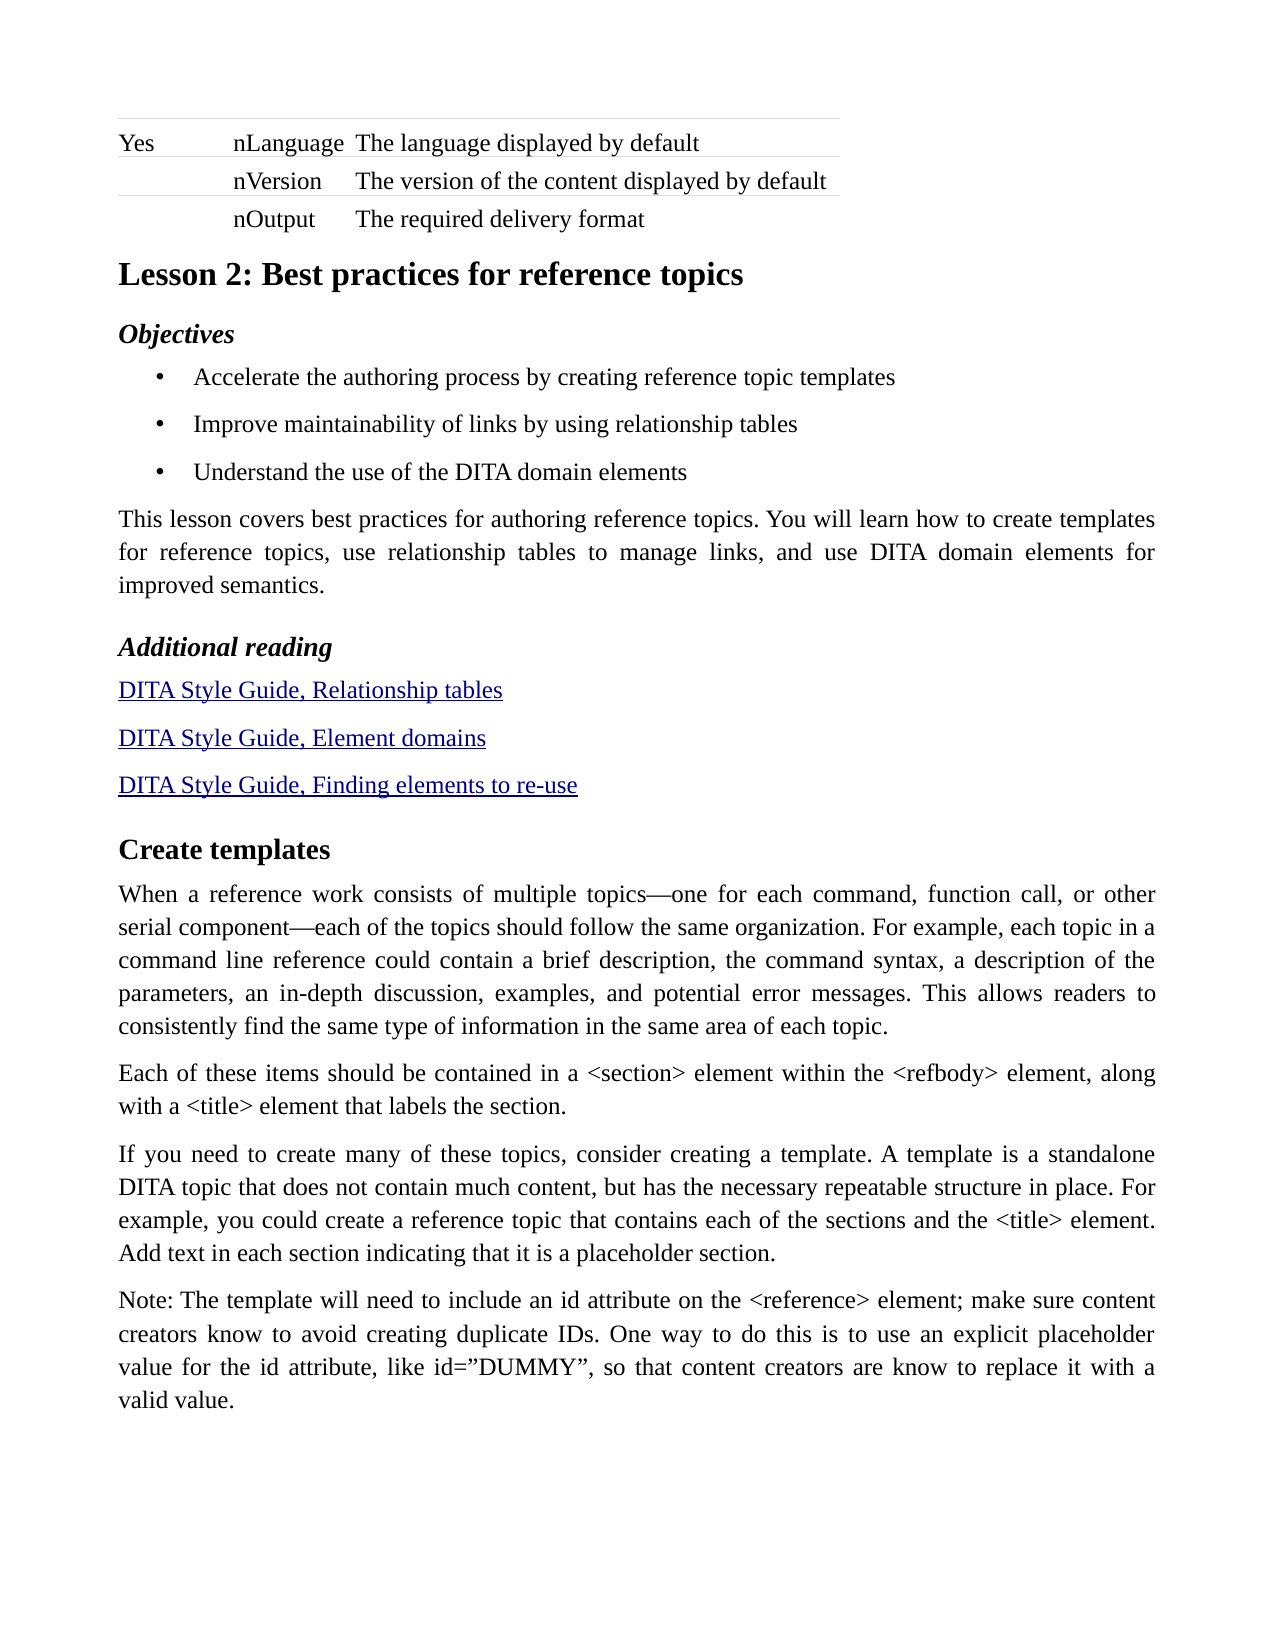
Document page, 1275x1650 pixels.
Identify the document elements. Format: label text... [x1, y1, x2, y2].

text This lesson covers best practices for authoring reference topics. You will learn how to create templates for reference topics, use relationship tables to manage links, and use DITA domain elements for improved semantics. [118, 504, 1157, 599]
text Each of these items should be contained in a <section> element within the <refbody> element, along with a <title> element that labels the section. [118, 1058, 1157, 1120]
text If you need to create many of these topics, consider creating a template. A template is a standalone DITA topic that does not contain much content, but has the necessary repeatable structure in place. For example, you could create a reference topic that contains each of the sections and the <title> element. Add text in each section indicating that it is a placeholder section. [118, 1139, 1157, 1267]
table_cell nOutput [233, 196, 355, 233]
table_cell [118, 196, 233, 233]
table_cell The language displayed by default [355, 119, 840, 156]
list Understand the use of the DITA domain elements [156, 457, 1157, 486]
table_cell nLanguage [233, 119, 355, 156]
list Accelerate the authoring process by creating reference topic templates [156, 362, 1157, 390]
text DITA Style Guide, Relationship tables [118, 675, 1157, 704]
table_cell The required delivery format [355, 196, 840, 233]
text DITA Style Guide, Element domains [118, 723, 1157, 751]
text DITA Style Guide, Finding elements to re-use [118, 770, 1157, 799]
table_cell [118, 157, 233, 194]
table_cell The version of the content displayed by default [355, 157, 840, 194]
text When a reference work consists of multiple topics—one for each command, function call, or other serial component—each of the topics should follow the same organization. For example, each topic in a command line reference could contain a brief description, the command syntax, a description of the parameters, an in-depth discussion, examples, and potential error messages. This allows readers to consistently find the same type of information in the same area of each topic. [118, 879, 1157, 1039]
text Note: The template will need to include an id attribute on the <reference> element; make sure content creators know to avoid creating duplicate IDs. One way to do this is to use an explicit placeholder value for the id attribute, like id=”DUMMY”, so that content creators are know to replace it with a valid value. [118, 1286, 1157, 1413]
table_cell nVersion [233, 157, 355, 194]
subtitle Lesson 2: Best practices for reference topics [118, 254, 1157, 292]
subtitle Additional reading [118, 631, 1157, 662]
subtitle Create templates [118, 832, 1157, 866]
table_cell Yes [118, 119, 233, 156]
list Improve maintainability of links by using relationship tables [156, 409, 1157, 438]
subtitle Objectives [118, 317, 1157, 349]
